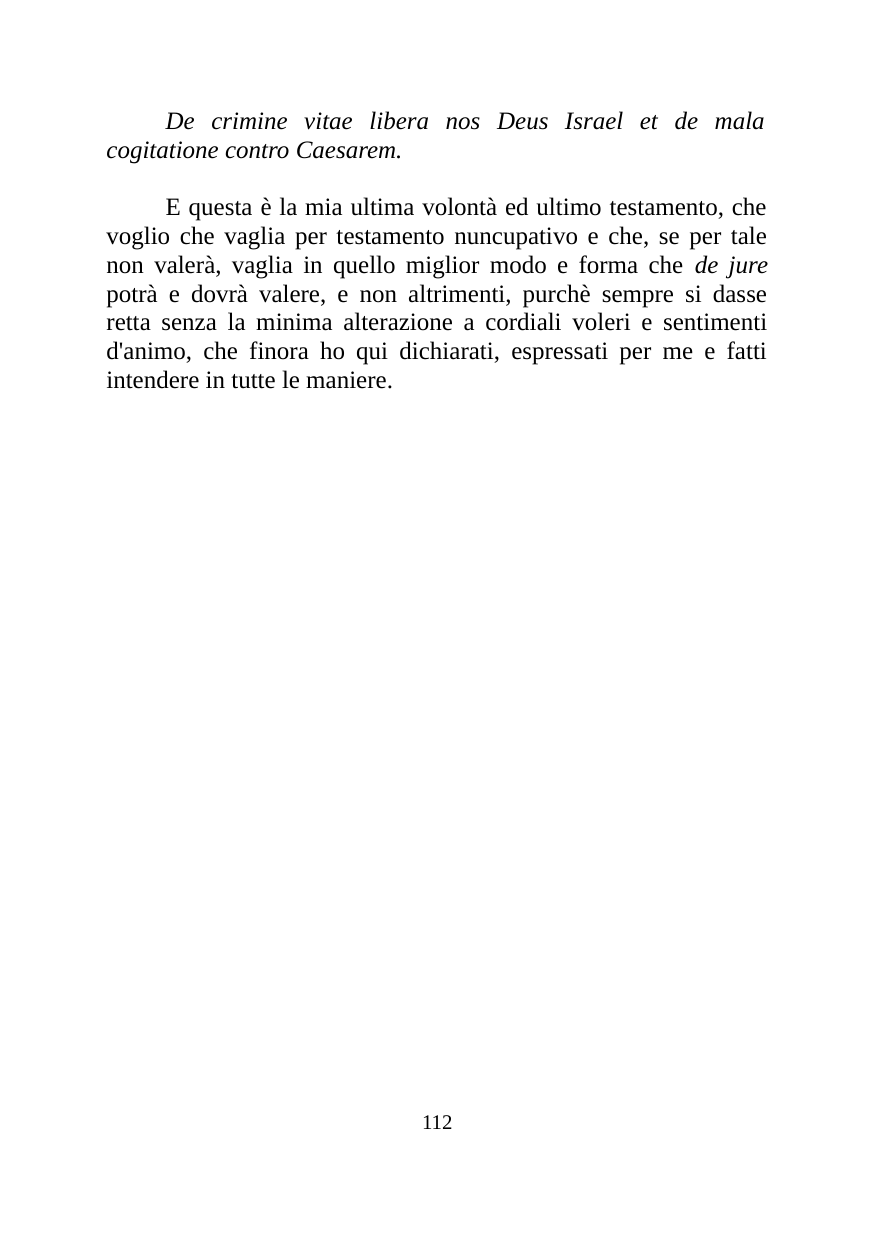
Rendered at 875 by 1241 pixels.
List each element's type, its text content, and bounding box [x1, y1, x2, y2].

text E questa è la mia ultima volontà ed ultimo testamento, che voglio che vaglia per testamento nuncupativo e che, se per tale non valerà, vaglia in quello miglior modo e forma che de jure potrà e dovrà valere, e non altrimenti, purchè sempre si dasse retta senza la minima alterazione a cordiali voleri e sentimenti d'animo, che finora ho qui dichiarati, espressati per me e fatti intendere in tutte le maniere. [106, 192, 768, 394]
text De crimine vitae libera nos Deus Israel et de mala cogitatione contro Caesarem. [106, 106, 768, 164]
